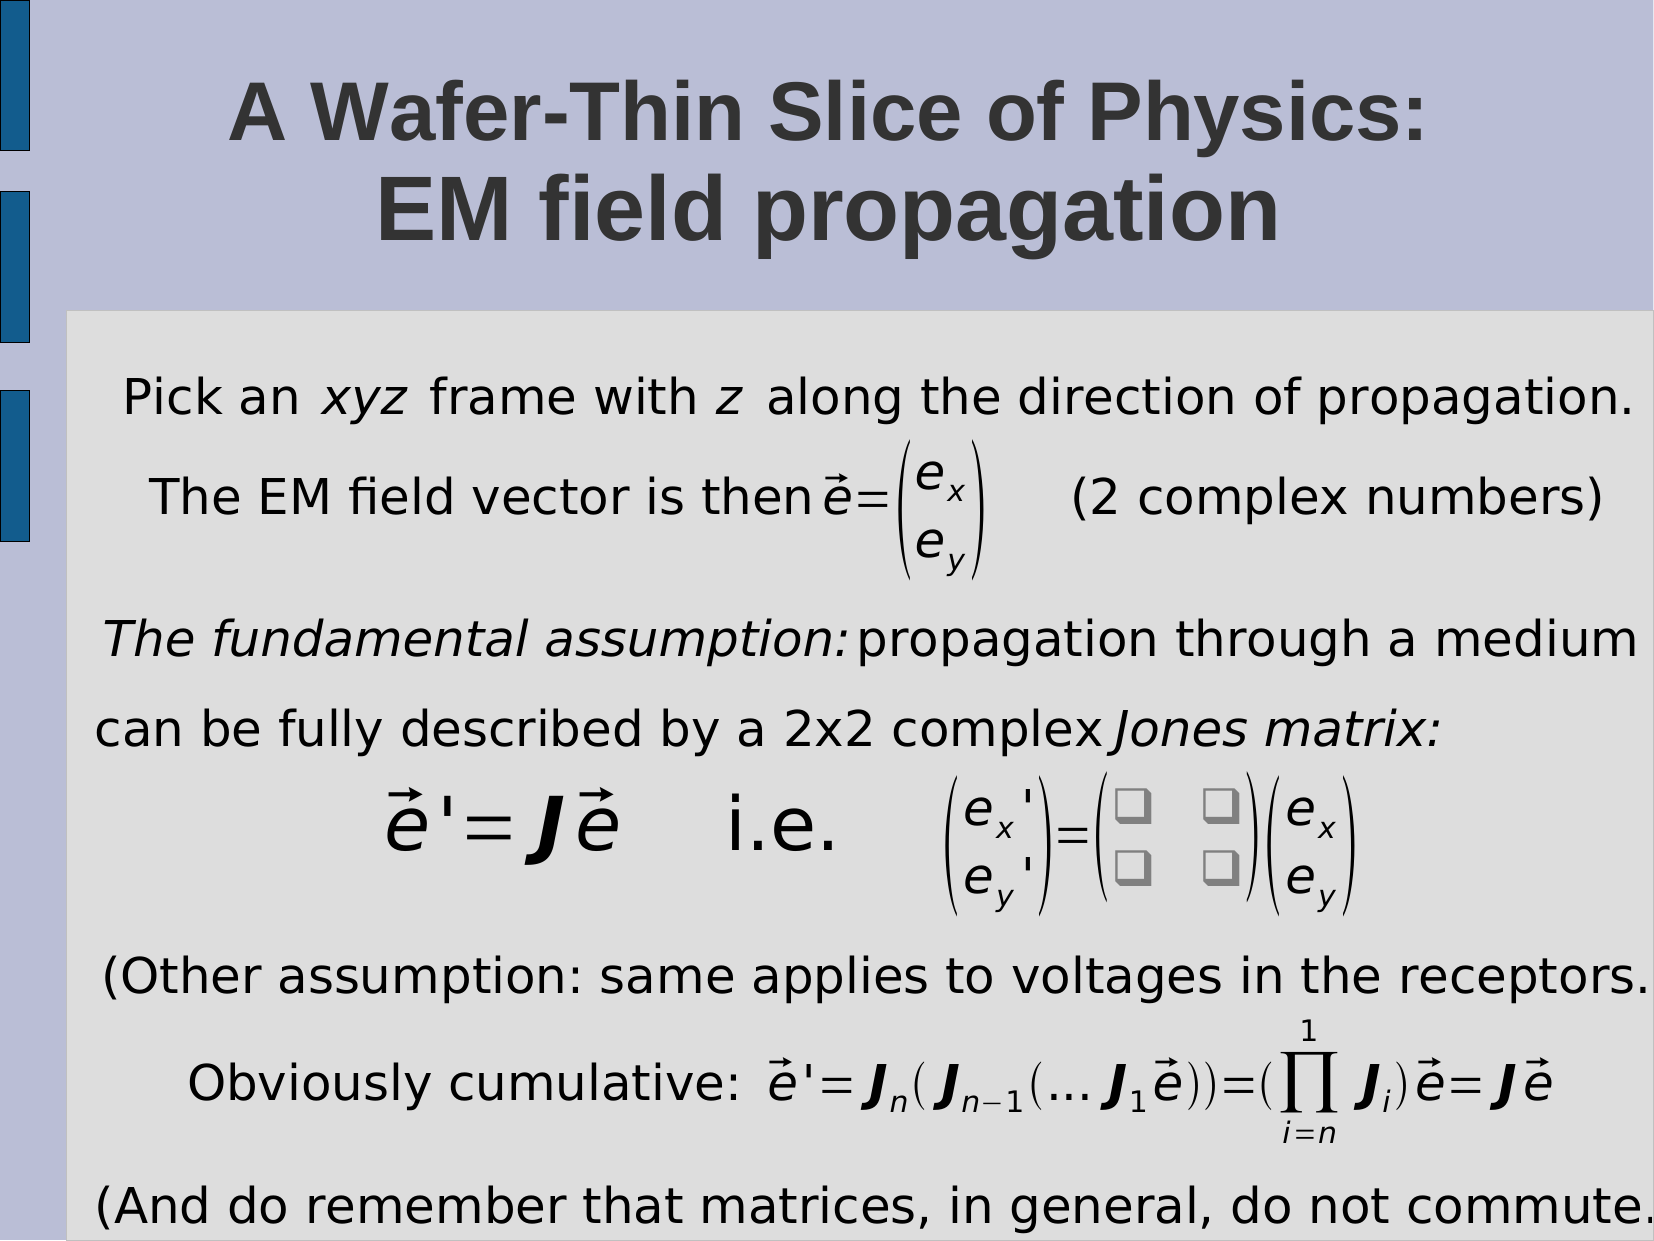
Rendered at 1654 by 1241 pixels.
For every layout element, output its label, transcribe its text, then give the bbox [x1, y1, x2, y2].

chart [88, 346, 1652, 1241]
title A Wafer-Thin Slice of Physics: EM field propagation [123, 59, 1536, 267]
